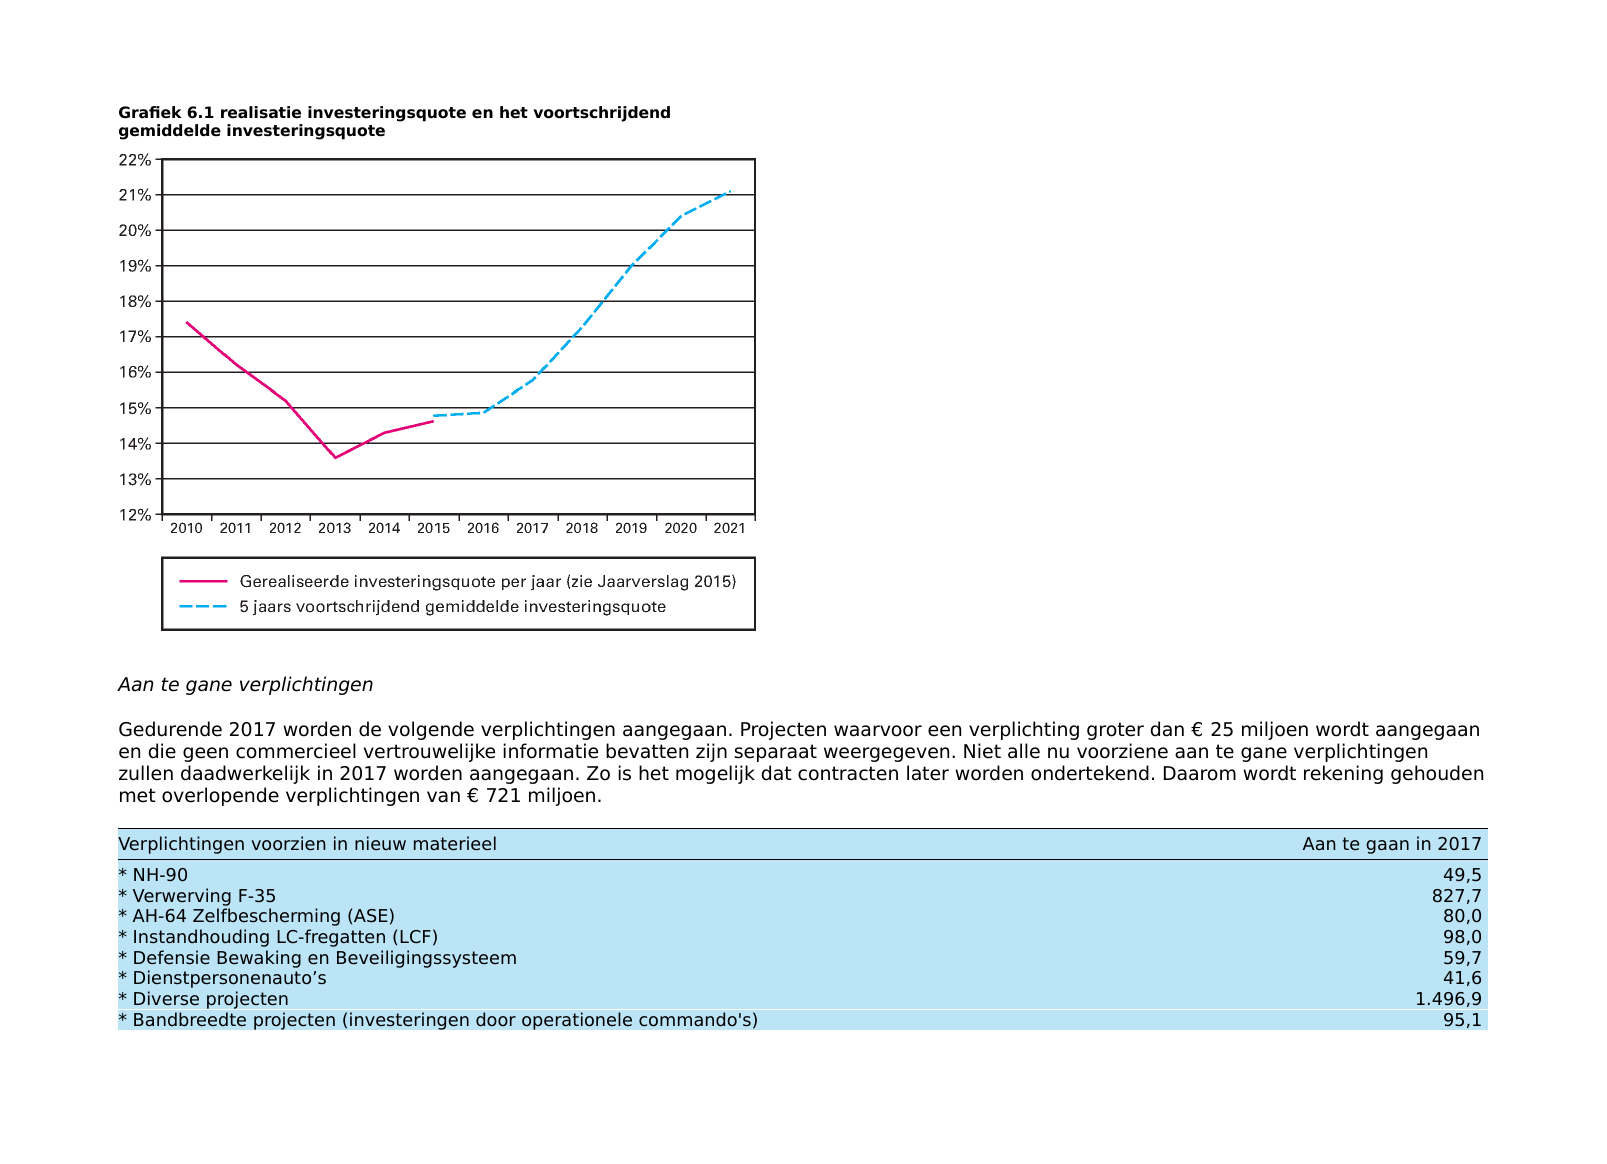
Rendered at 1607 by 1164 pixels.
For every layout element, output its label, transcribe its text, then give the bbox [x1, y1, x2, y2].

table_cell 41,6 [1214, 968, 1488, 989]
table_cell 80,0 [1214, 906, 1488, 927]
table_cell 827,7 [1214, 886, 1488, 906]
table_cell * Bandbreedte projecten (investeringen door operationele commando's) [118, 1010, 1214, 1030]
table_cell * NH-90 [118, 860, 1214, 886]
table_cell * AH-64 Zelfbescherming (ASE) [118, 906, 1214, 927]
table_header Verplichtingen voorzien in nieuw materieel [118, 829, 1214, 859]
table_cell * Defensie Bewaking en Beveiligingssysteem [118, 948, 1214, 968]
table_header Aan te gaan in 2017 [1214, 829, 1488, 859]
table_cell 95,1 [1214, 1010, 1488, 1030]
table_cell * Diverse projecten [118, 989, 1214, 1009]
table_cell 1.496,9 [1214, 989, 1488, 1009]
table_cell 49,5 [1214, 860, 1488, 886]
table_cell * Verwerving F-35 [118, 886, 1214, 906]
table_cell * Instandhouding LC-fregatten (LCF) [118, 927, 1214, 948]
text Grafiek 6.1 realisatie investeringsquote en het voortschrijdend gemiddelde investeringsquote [118, 104, 756, 140]
table_cell * Dienstpersonenauto’s [118, 968, 1214, 989]
table_cell 98,0 [1214, 927, 1488, 948]
picture [118, 151, 756, 631]
subtitle Aan te gane verplichtingen [118, 674, 1488, 696]
table_cell 59,7 [1214, 948, 1488, 968]
text Gedurende 2017 worden de volgende verplichtingen aangegaan. Projecten waarvoor een verplichting groter dan € 25 miljoen wordt aangegaan en die geen commercieel vertrouwelijke informatie bevatten zijn separaat weergegeven. Niet alle nu voorziene aan te gane verplichtingen zullen daadwerkelijk in 2017 worden aangegaan. Zo is het mogelijk dat contracten later worden ondertekend. Daarom wordt rekening gehouden met overlopende verplichtingen van € 721 miljoen. [118, 718, 1488, 806]
